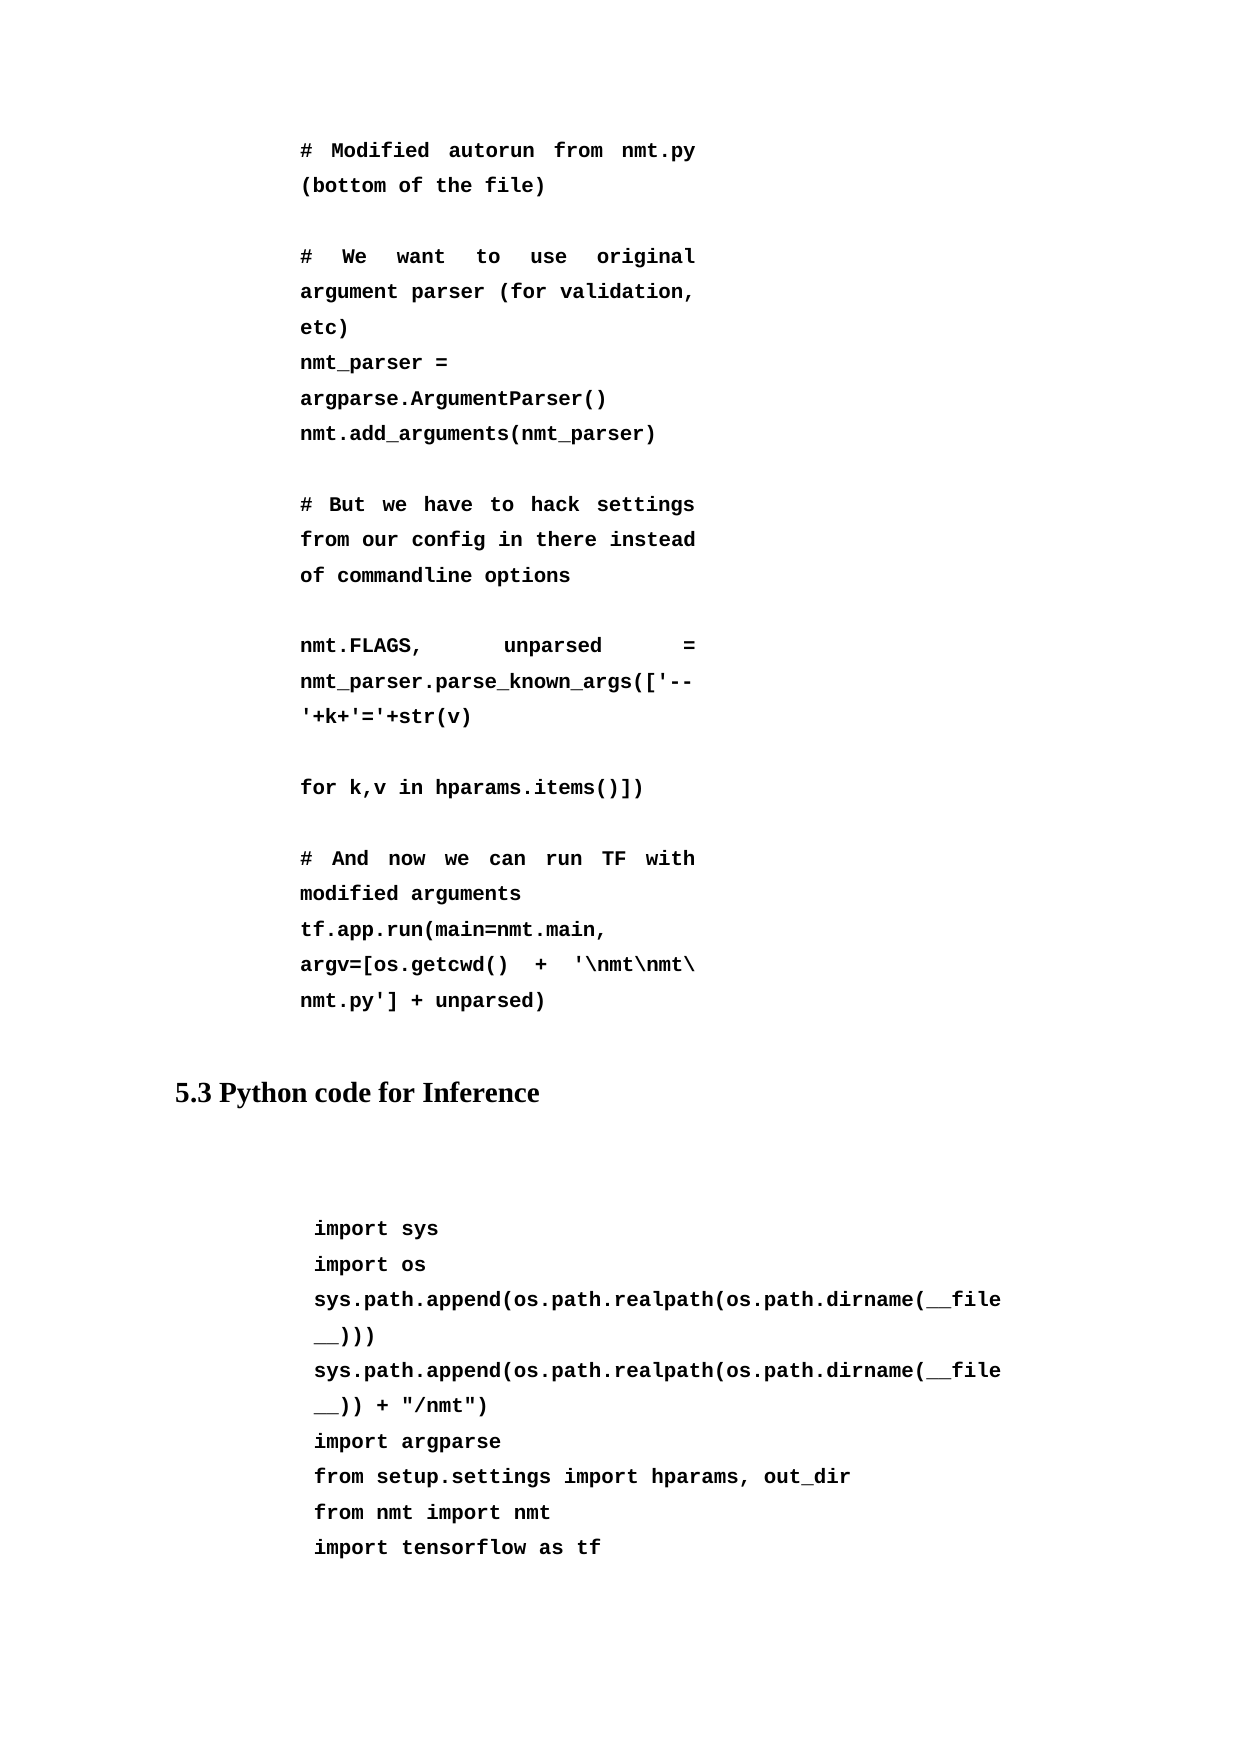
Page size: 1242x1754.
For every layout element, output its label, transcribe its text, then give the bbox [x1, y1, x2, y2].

text tf.app.run(main=nmt.main, argv=[os.getcwd() + '\nmt\nmt\nmt.py'] + unparsed) [300, 919, 696, 1013]
text import tensorflow as tf [314, 1537, 1006, 1561]
text import os [314, 1254, 1006, 1277]
text import sys [314, 1218, 1006, 1242]
text import argparse [314, 1431, 1006, 1454]
text # And now we can run TF with modified arguments [300, 848, 696, 907]
text from nmt import nmt [314, 1502, 1006, 1525]
text # Modified autorun from nmt.py (bottom of the file) [300, 139, 696, 199]
text 5.3 Python code for Inference [175, 1075, 1102, 1109]
text nmt.add_arguments(nmt_parser) [300, 423, 696, 447]
text for k,v in hparams.items()]) [300, 777, 696, 801]
text # We want to use original argument parser (for validation, etc) [300, 246, 696, 340]
text nmt_parser = [300, 352, 696, 376]
text # But we have to hack settings from our config in there instead of commandline options [300, 494, 696, 588]
text argparse.ArgumentParser() [300, 387, 696, 411]
text from setup.settings import hparams, out_dir [314, 1466, 1006, 1490]
text sys.path.append(os.path.realpath(os.path.dirname(__file__))) [314, 1289, 1006, 1348]
text nmt.FLAGS, unparsed = nmt_parser.parse_known_args(['--'+k+'='+str(v) [300, 635, 696, 730]
text sys.path.append(os.path.realpath(os.path.dirname(__file__)) + "/nmt") [314, 1360, 1006, 1419]
